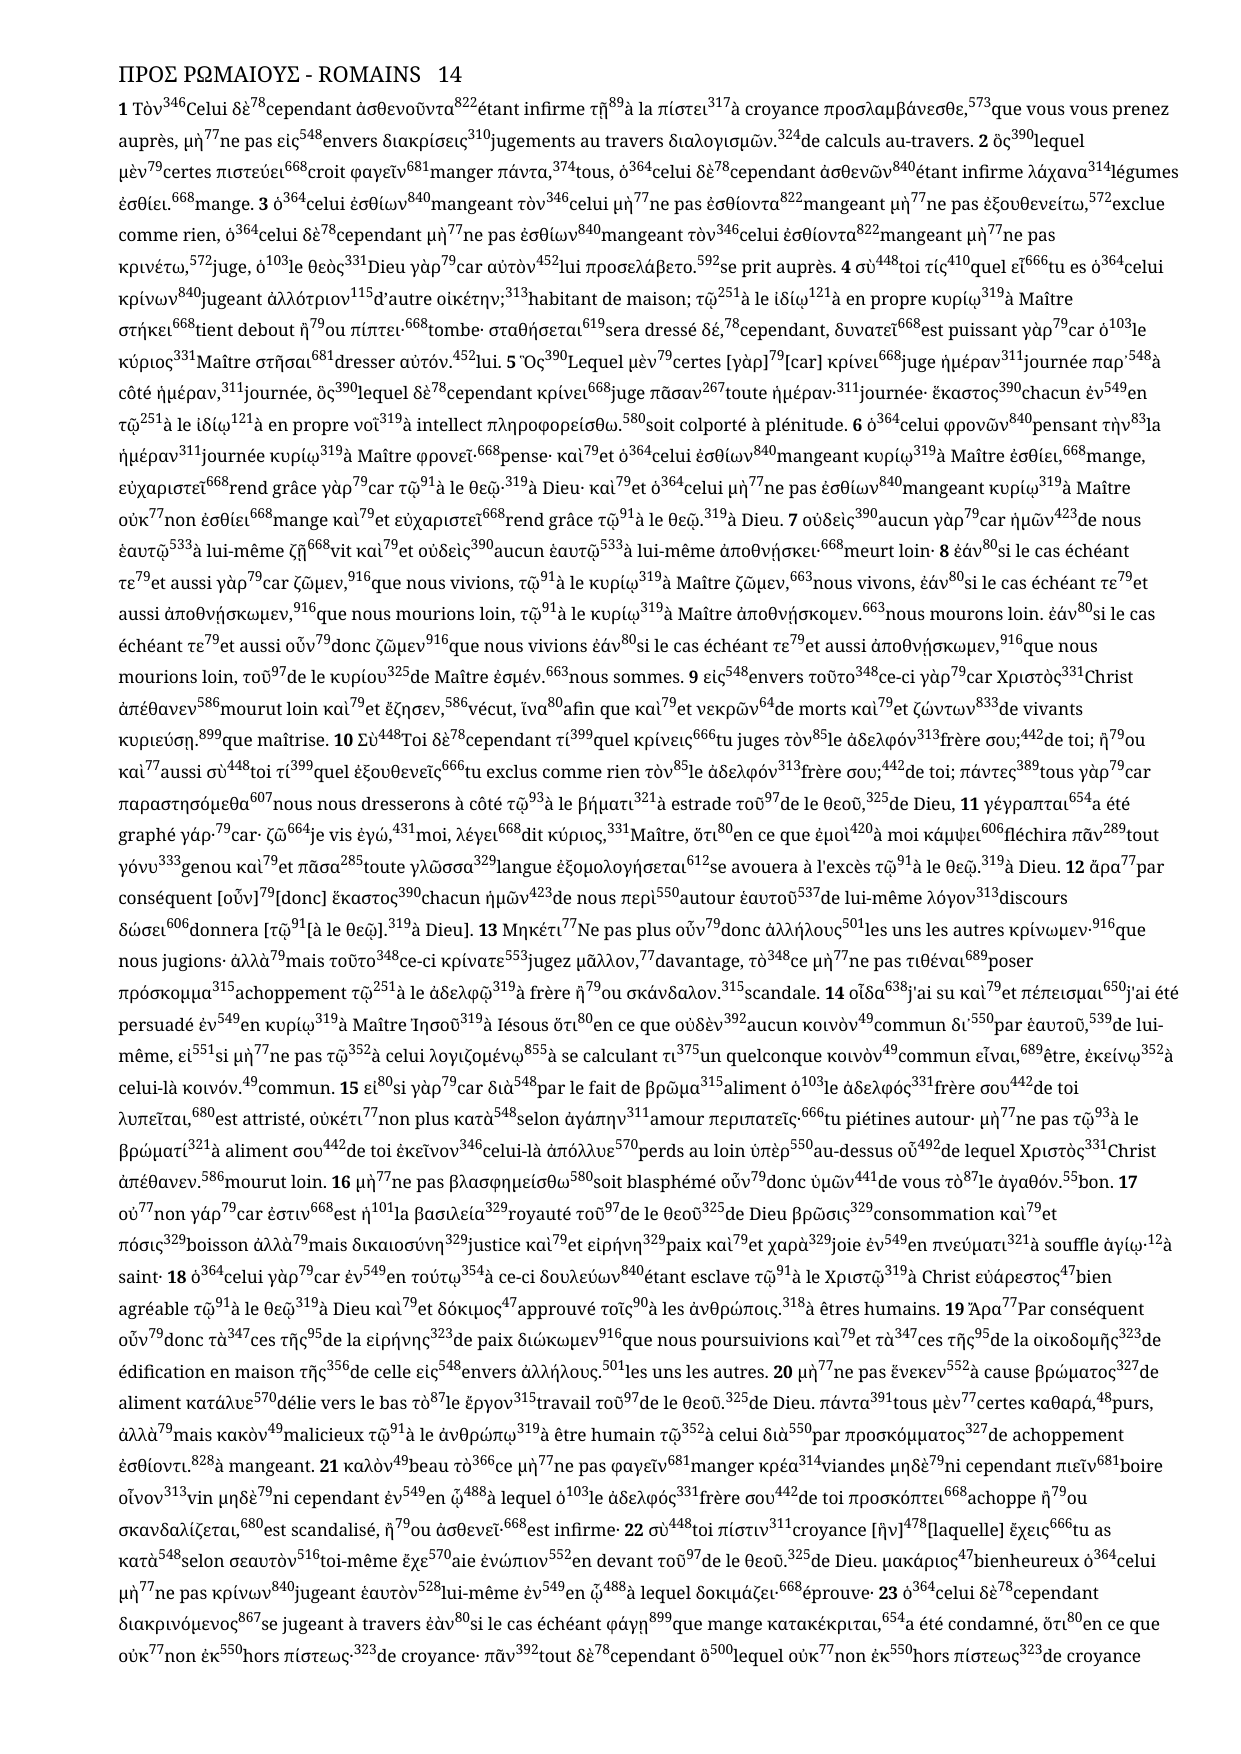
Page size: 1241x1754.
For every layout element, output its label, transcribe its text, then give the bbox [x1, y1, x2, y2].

text 1 Τὸν346Celui δὲ78cependant ἀσθενοῦντα822étant infirme τῇ89à la πίστει317à croyance προσλαμβάνεσθε,573que vous vous prenez auprès, μὴ77ne pas εἰς548envers διακρίσεις310jugements au travers διαλογισμῶν.324de calculs au-travers. 2 ὃς390lequel μὲν79certes πιστεύει668croit φαγεῖν681manger πάντα,374tous, ὁ364celui δὲ78cependant ἀσθενῶν840étant infirme λάχανα314légumes ἐσθίει.668mange. 3 ὁ364celui ἐσθίων840mangeant τὸν346celui μὴ77ne pas ἐσθίοντα822mangeant μὴ77ne pas ἐξουθενείτω,572exclue comme rien, ὁ364celui δὲ78cependant μὴ77ne pas ἐσθίων840mangeant τὸν346celui ἐσθίοντα822mangeant μὴ77ne pas κρινέτω,572juge, ὁ103le θεὸς331Dieu γὰρ79car αὐτὸν452lui προσελάβετο.592se prit auprès. 4 σὺ448toi τίς410quel εἶ666tu es ὁ364celui κρίνων840jugeant ἀλλότριον115d’autre οἰκέτην;313habitant de maison; τῷ251à le ἰδίῳ121à en propre κυρίῳ319à Maître στήκει668tient debout ἢ79ou πίπτει·668tombe· σταθήσεται619sera dressé δέ,78cependant, δυνατεῖ668est puissant γὰρ79car ὁ103le κύριος331Maître στῆσαι681dresser αὐτόν.452lui. 5 Ὃς390Lequel μὲν79certes [γὰρ]79[car] κρίνει668juge ἡμέραν311journée παρ᾽548à côté ἡμέραν,311journée, ὃς390lequel δὲ78cependant κρίνει668juge πᾶσαν267toute ἡμέραν·311journée· ἕκαστος390chacun ἐν549en τῷ251à le ἰδίῳ121à en propre νοῒ319à intellect πληροφορείσθω.580soit colporté à plénitude. 6 ὁ364celui φρονῶν840pensant τὴν83la ἡμέραν311journée κυρίῳ319à Maître φρονεῖ·668pense· καὶ79et ὁ364celui ἐσθίων840mangeant κυρίῳ319à Maître ἐσθίει,668mange, εὐχαριστεῖ668rend grâce γὰρ79car τῷ91à le θεῷ·319à Dieu· καὶ79et ὁ364celui μὴ77ne pas ἐσθίων840mangeant κυρίῳ319à Maître οὐκ77non ἐσθίει668mange καὶ79et εὐχαριστεῖ668rend grâce τῷ91à le θεῷ.319à Dieu. 7 οὐδεὶς390aucun γὰρ79car ἡμῶν423de nous ἑαυτῷ533à lui-même ζῇ668vit καὶ79et οὐδεὶς390aucun ἑαυτῷ533à lui-même ἀποθνῄσκει·668meurt loin· 8 ἐάν80si le cas échéant τε79et aussi γὰρ79car ζῶμεν,916que nous vivions, τῷ91à le κυρίῳ319à Maître ζῶμεν,663nous vivons, ἐάν80si le cas échéant τε79et aussi ἀποθνῄσκωμεν,916que nous mourions loin, τῷ91à le κυρίῳ319à Maître ἀποθνῄσκομεν.663nous mourons loin. ἐάν80si le cas échéant τε79et aussi οὖν79donc ζῶμεν916que nous vivions ἐάν80si le cas échéant τε79et aussi ἀποθνῄσκωμεν,916que nous mourions loin, τοῦ97de le κυρίου325de Maître ἐσμέν.663nous sommes. 9 εἰς548envers τοῦτο348ce-ci γὰρ79car Χριστὸς331Christ ἀπέθανεν586mourut loin καὶ79et ἔζησεν,586vécut, ἵνα80afin que καὶ79et νεκρῶν64de morts καὶ79et ζώντων833de vivants κυριεύσῃ.899que maîtrise. 10 Σὺ448Toi δὲ78cependant τί399quel κρίνεις666tu juges τὸν85le ἀδελφόν313frère σου;442de toi; ἢ79ou καὶ77aussi σὺ448toi τί399quel ἐξουθενεῖς666tu exclus comme rien τὸν85le ἀδελφόν313frère σου;442de toi; πάντες389tous γὰρ79car παραστησόμεθα607nous nous dresserons à côté τῷ93à le βήματι321à estrade τοῦ97de le θεοῦ,325de Dieu, 11 γέγραπται654a été graphé γάρ·79car· ζῶ664je vis ἐγώ,431moi, λέγει668dit κύριος,331Maître, ὅτι80en ce que ἐμοὶ420à moi κάμψει606fléchira πᾶν289tout γόνυ333genou καὶ79et πᾶσα285toute γλῶσσα329langue ἐξομολογήσεται612se avouera à l'excès τῷ91à le θεῷ.319à Dieu. 12 ἄρα77par conséquent [οὖν]79[donc] ἕκαστος390chacun ἡμῶν423de nous περὶ550autour ἑαυτοῦ537de lui-même λόγον313discours δώσει606donnera [τῷ91[à le θεῷ].319à Dieu]. 13 Μηκέτι77Ne pas plus οὖν79donc ἀλλήλους501les uns les autres κρίνωμεν·916que nous jugions· ἀλλὰ79mais τοῦτο348ce-ci κρίνατε553jugez μᾶλλον,77davantage, τὸ348ce μὴ77ne pas τιθέναι689poser πρόσκομμα315achoppement τῷ251à le ἀδελφῷ319à frère ἢ79ou σκάνδαλον.315scandale. 14 οἶδα638j'ai su καὶ79et πέπεισμαι650j'ai été persuadé ἐν549en κυρίῳ319à Maître Ἰησοῦ319à Iésous ὅτι80en ce que οὐδὲν392aucun κοινὸν49commun δι᾽550par ἑαυτοῦ,539de lui-même, εἰ551si μὴ77ne pas τῷ352à celui λογιζομένῳ855à se calculant τι375un quelconque κοινὸν49commun εἶναι,689être, ἐκείνῳ352à celui-là κοινόν.49commun. 15 εἰ80si γὰρ79car διὰ548par le fait de βρῶμα315aliment ὁ103le ἀδελφός331frère σου442de toi λυπεῖται,680est attristé, οὐκέτι77non plus κατὰ548selon ἀγάπην311amour περιπατεῖς·666tu piétines autour· μὴ77ne pas τῷ93à le βρώματί321à aliment σου442de toi ἐκεῖνον346celui-là ἀπόλλυε570perds au loin ὑπὲρ550au-dessus οὗ492de lequel Χριστὸς331Christ ἀπέθανεν.586mourut loin. 16 μὴ77ne pas βλασφημείσθω580soit blasphémé οὖν79donc ὑμῶν441de vous τὸ87le ἀγαθόν.55bon. 17 οὐ77non γάρ79car ἐστιν668est ἡ101la βασιλεία329royauté τοῦ97de le θεοῦ325de Dieu βρῶσις329consommation καὶ79et πόσις329boisson ἀλλὰ79mais δικαιοσύνη329justice καὶ79et εἰρήνη329paix καὶ79et χαρὰ329joie ἐν549en πνεύματι321à souffle ἁγίῳ·12à saint· 18 ὁ364celui γὰρ79car ἐν549en τούτῳ354à ce-ci δουλεύων840étant esclave τῷ91à le Χριστῷ319à Christ εὐάρεστος47bien agréable τῷ91à le θεῷ319à Dieu καὶ79et δόκιμος47approuvé τοῖς90à les ἀνθρώποις.318à êtres humains. 19 Ἄρα77Par conséquent οὖν79donc τὰ347ces τῆς95de la εἰρήνης323de paix διώκωμεν916que nous poursuivions καὶ79et τὰ347ces τῆς95de la οἰκοδομῆς323de édification en maison τῆς356de celle εἰς548envers ἀλλήλους.501les uns les autres. 20 μὴ77ne pas ἕνεκεν552à cause βρώματος327de aliment κατάλυε570délie vers le bas τὸ87le ἔργον315travail τοῦ97de le θεοῦ.325de Dieu. πάντα391tous μὲν77certes καθαρά,48purs, ἀλλὰ79mais κακὸν49malicieux τῷ91à le ἀνθρώπῳ319à être humain τῷ352à celui διὰ550par προσκόμματος327de achoppement ἐσθίοντι.828à mangeant. 21 καλὸν49beau τὸ366ce μὴ77ne pas φαγεῖν681manger κρέα314viandes μηδὲ79ni cependant πιεῖν681boire οἶνον313vin μηδὲ79ni cependant ἐν549en ᾧ488à lequel ὁ103le ἀδελφός331frère σου442de toi προσκόπτει668achoppe ἢ79ou σκανδαλίζεται,680est scandalisé, ἢ79ou ἀσθενεῖ·668est infirme· 22 σὺ448toi πίστιν311croyance [ἣν]478[laquelle] ἔχεις666tu as κατὰ548selon σεαυτὸν516toi-même ἔχε570aie ἐνώπιον552en devant τοῦ97de le θεοῦ.325de Dieu. μακάριος47bienheureux ὁ364celui μὴ77ne pas κρίνων840jugeant ἑαυτὸν528lui-même ἐν549en ᾧ488à lequel δοκιμάζει·668éprouve· 23 ὁ364celui δὲ78cependant διακρινόμενος867se jugeant à travers ἐὰν80si le cas échéant φάγῃ899que mange κατακέκριται,654a été condamné, ὅτι80en ce que οὐκ77non ἐκ550hors πίστεως·323de croyance· πᾶν392tout δὲ78cependant ὃ500lequel οὐκ77non ἐκ550hors πίστεως323de croyance ἁμαρτία329faute ἐστίν.668est. [118, 93, 1181, 1667]
text ΠΡΟΣ ΡΩΜΑΙΟΥΣ - ROMAINS 14 [118, 59, 1181, 89]
